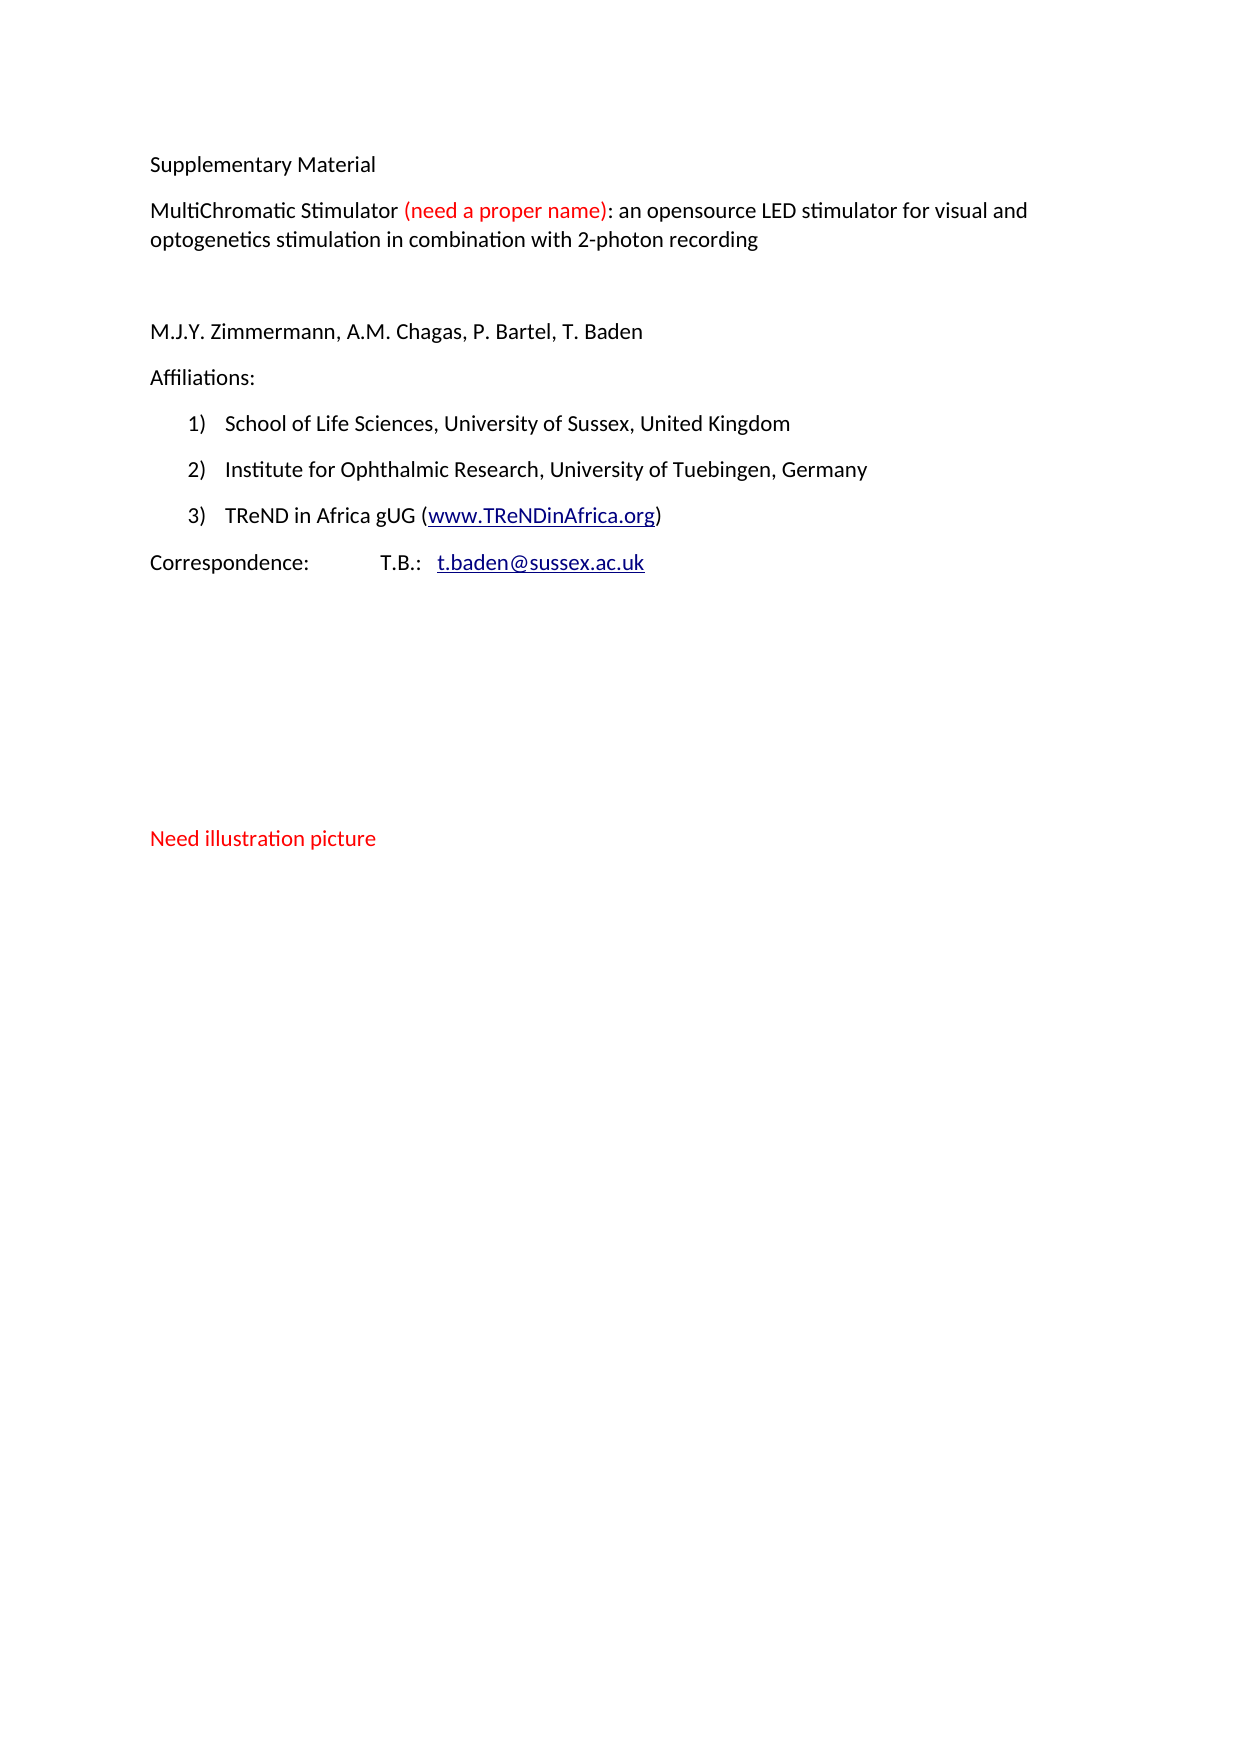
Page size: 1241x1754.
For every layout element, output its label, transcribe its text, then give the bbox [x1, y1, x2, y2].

list Institute for Ophthalmic Research, University of Tuebingen, Germany [187, 456, 1090, 484]
text MultiChromatic Stimulator (need a proper name): an opensource LED stimulator for visual and optogenetics stimulation in combination with 2-photon recording [150, 196, 1090, 253]
text Supplementary Material [150, 150, 1090, 178]
text Need illustration picture [150, 824, 1090, 852]
text Affiliations: [150, 363, 1090, 392]
text M.J.Y. Zimmermann, A.M. Chagas, P. Bartel, T. Baden [150, 317, 1090, 346]
list TReND in Africa gUG (www.TReNDinAfrica.org) [187, 502, 1090, 530]
list School of Life Sciences, University of Sussex, United Kingdom [187, 409, 1090, 438]
text Correspondence: T.B.: t.baden@sussex.ac.uk [150, 548, 1090, 576]
